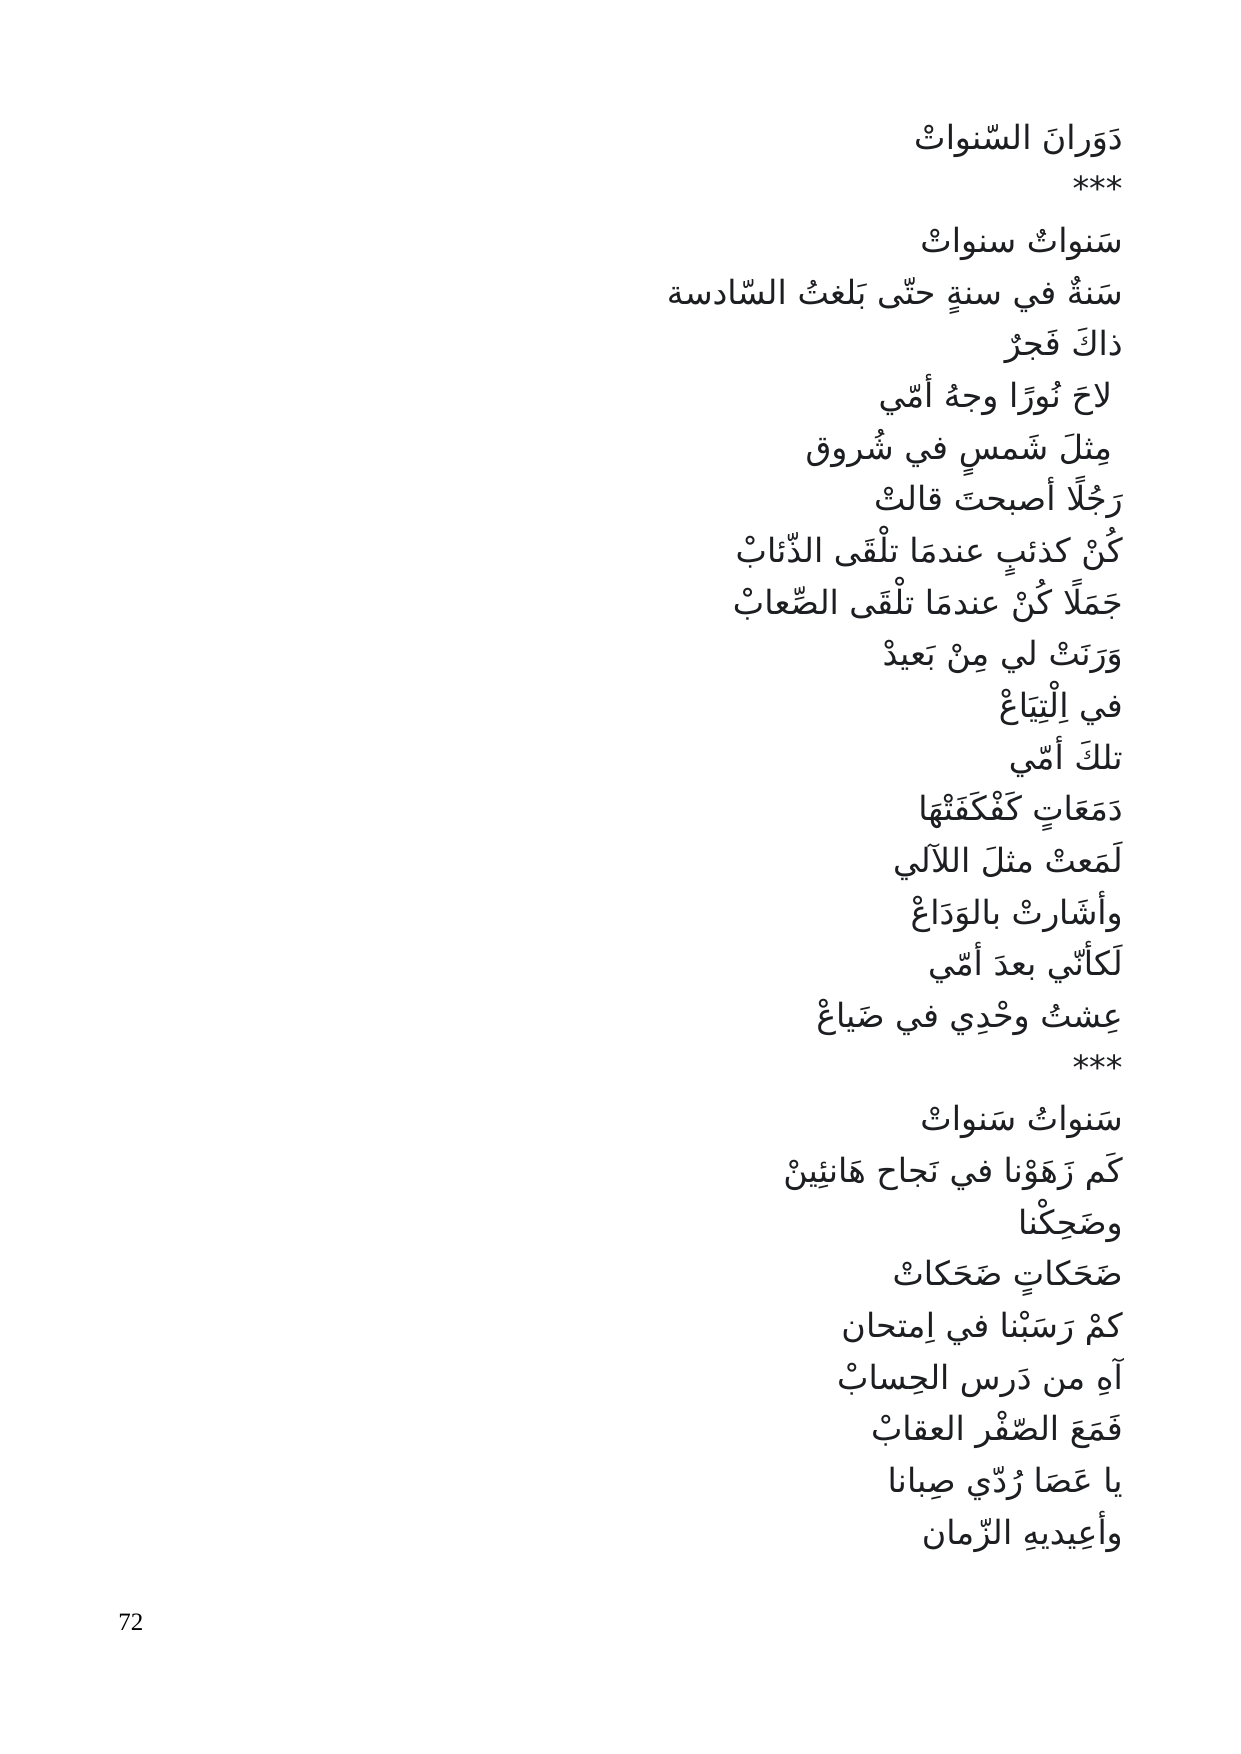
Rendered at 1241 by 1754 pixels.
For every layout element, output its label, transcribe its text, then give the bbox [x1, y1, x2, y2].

text لاحَ نُورًا وجهُ أمّي [118, 376, 1122, 415]
text سَنواتٌ سنواتْ [118, 221, 1122, 260]
text لَكأنّي بعدَ أمّي [118, 945, 1122, 984]
text رَجُلًا أصبحتَ قالتْ [118, 480, 1122, 519]
text جَمَلًا كُنْ عندمَا تلْقَى الصِّعابْ [118, 583, 1122, 622]
text كَم زَهَوْنا في نَجاح هَانئِينْ [118, 1151, 1122, 1190]
text عِشتُ وحْدِي في ضَياعْ [118, 996, 1122, 1035]
text دَوَرانَ السّنواتْ [118, 118, 1122, 157]
text تلكَ أمّي [118, 738, 1122, 777]
text سَنةٌ في سنةٍ حتّى بَلغتُ السّادسة [118, 273, 1122, 312]
text وَرَنَتْ لي مِنْ بَعيدْ [118, 635, 1122, 674]
text ضَحَكاتٍ ضَحَكاتْ [118, 1255, 1122, 1294]
text وضَحِكْنا [118, 1203, 1122, 1242]
text آهِ من دَرس الحِسابْ [118, 1358, 1122, 1397]
text مِثلَ شَمسٍ في شُروق [118, 428, 1122, 467]
text كمْ رَسَبْنا في اِمتحان [118, 1306, 1122, 1345]
text وأشَارتْ بالوَدَاعْ [118, 893, 1122, 932]
text سَنواتُ سَنواتْ [118, 1100, 1122, 1139]
text كُنْ كذئبٍ عندمَا تلْقَى الذّئابْ [118, 531, 1122, 570]
text فَمَعَ الصّفْر العقابْ [118, 1410, 1122, 1449]
text *** [118, 170, 1122, 209]
text في اِلْتِيَاعْ [118, 686, 1122, 725]
text ذاكَ فَجرٌ [118, 325, 1122, 364]
text يا عَصَا رُدّي صِبانا [118, 1461, 1122, 1500]
text دَمَعَاتٍ كَفْكَفَتْهَا [118, 790, 1122, 829]
text لَمَعتْ مثلَ اللآلي [118, 841, 1122, 880]
text *** [118, 1048, 1122, 1087]
text وأعِيديهِ الزّمان [118, 1513, 1122, 1552]
